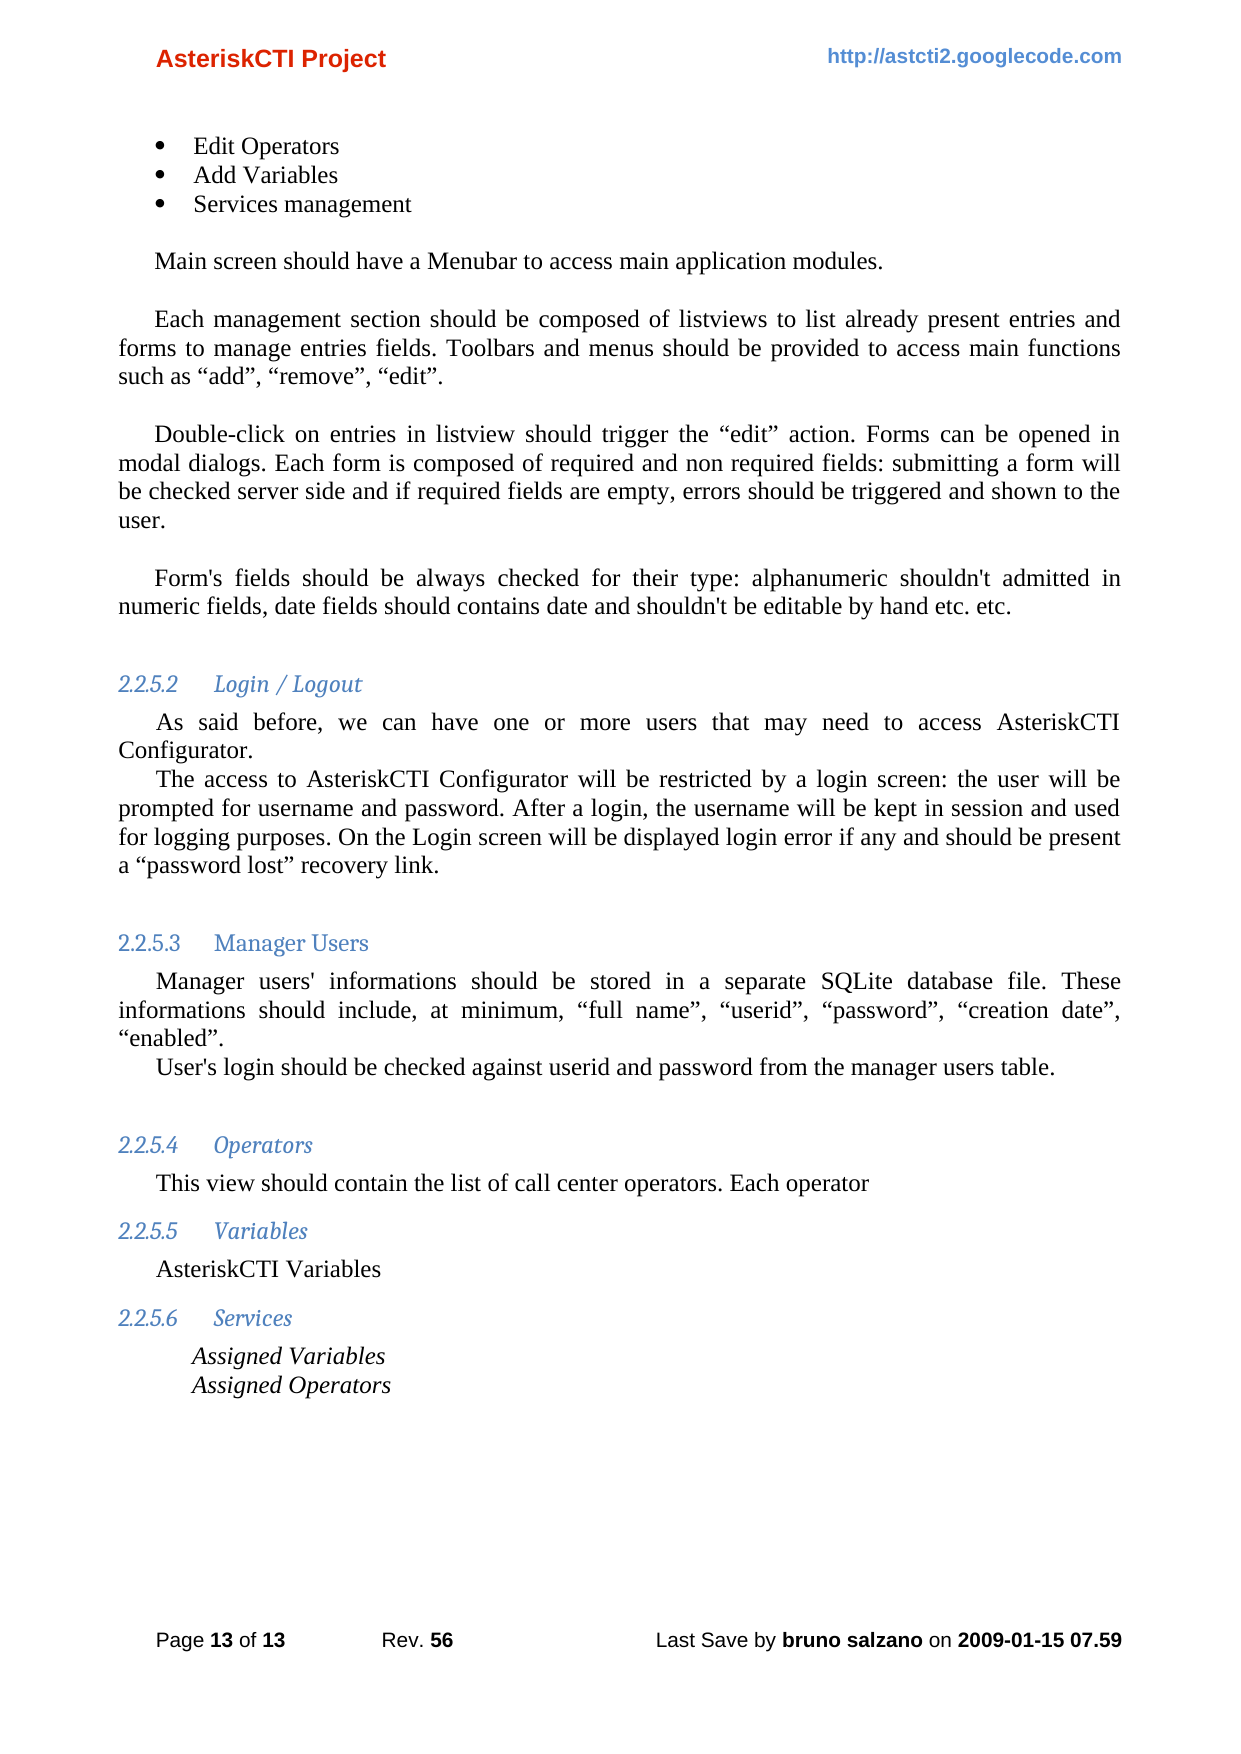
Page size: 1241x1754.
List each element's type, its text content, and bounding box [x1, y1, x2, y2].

text User's login should be checked against userid and password from the manager users table. [118, 1052, 1122, 1081]
text The access to AsteriskCTI Configurator will be restricted by a login screen: the user will be prompted for username and password. After a login, the username will be kept in session and used for logging purposes. On the Login screen will be displayed login error if any and should be present a “password lost” recovery link. [118, 764, 1122, 879]
text Manager users' informations should be stored in a separate SQLite database file. These informations should include, at minimum, “full name”, “userid”, “password”, “creation date”, “enabled”. [118, 966, 1122, 1052]
list Edit Operators [156, 131, 1122, 160]
subtitle Variables [118, 1217, 1122, 1246]
text Main screen should have a Menubar to access main application modules. [118, 246, 1122, 275]
list Add Variables [156, 160, 1122, 189]
text This view should contain the list of call center operators. Each operator [118, 1168, 1122, 1196]
subtitle Operators [118, 1131, 1122, 1159]
text Double-click on entries in listview should trigger the “edit” action. Forms can be opened in modal dialogs. Each form is composed of required and non required fields: submitting a form will be checked server side and if required fields are empty, errors should be triggered and shown to the user. [118, 419, 1122, 534]
subtitle Login / Logout [118, 670, 1122, 698]
text Assigned Variables [118, 1341, 1122, 1370]
text Each management section should be composed of listviews to list already present entries and forms to manage entries fields. Toolbars and menus should be provided to access main functions such as “add”, “remove”, “edit”. [118, 304, 1122, 390]
text As said before, we can have one or more users that may need to access AsteriskCTI Configurator. [118, 707, 1122, 764]
text Assigned Operators [118, 1370, 1122, 1398]
subtitle Manager Users [118, 929, 1122, 958]
text Form's fields should be always checked for their type: alphanumeric shouldn't admitted in numeric fields, date fields should contains date and shouldn't be editable by hand etc. etc. [118, 563, 1122, 620]
subtitle Services [118, 1304, 1122, 1333]
text AsteriskCTI Variables [118, 1254, 1122, 1283]
list Services management [156, 189, 1122, 218]
